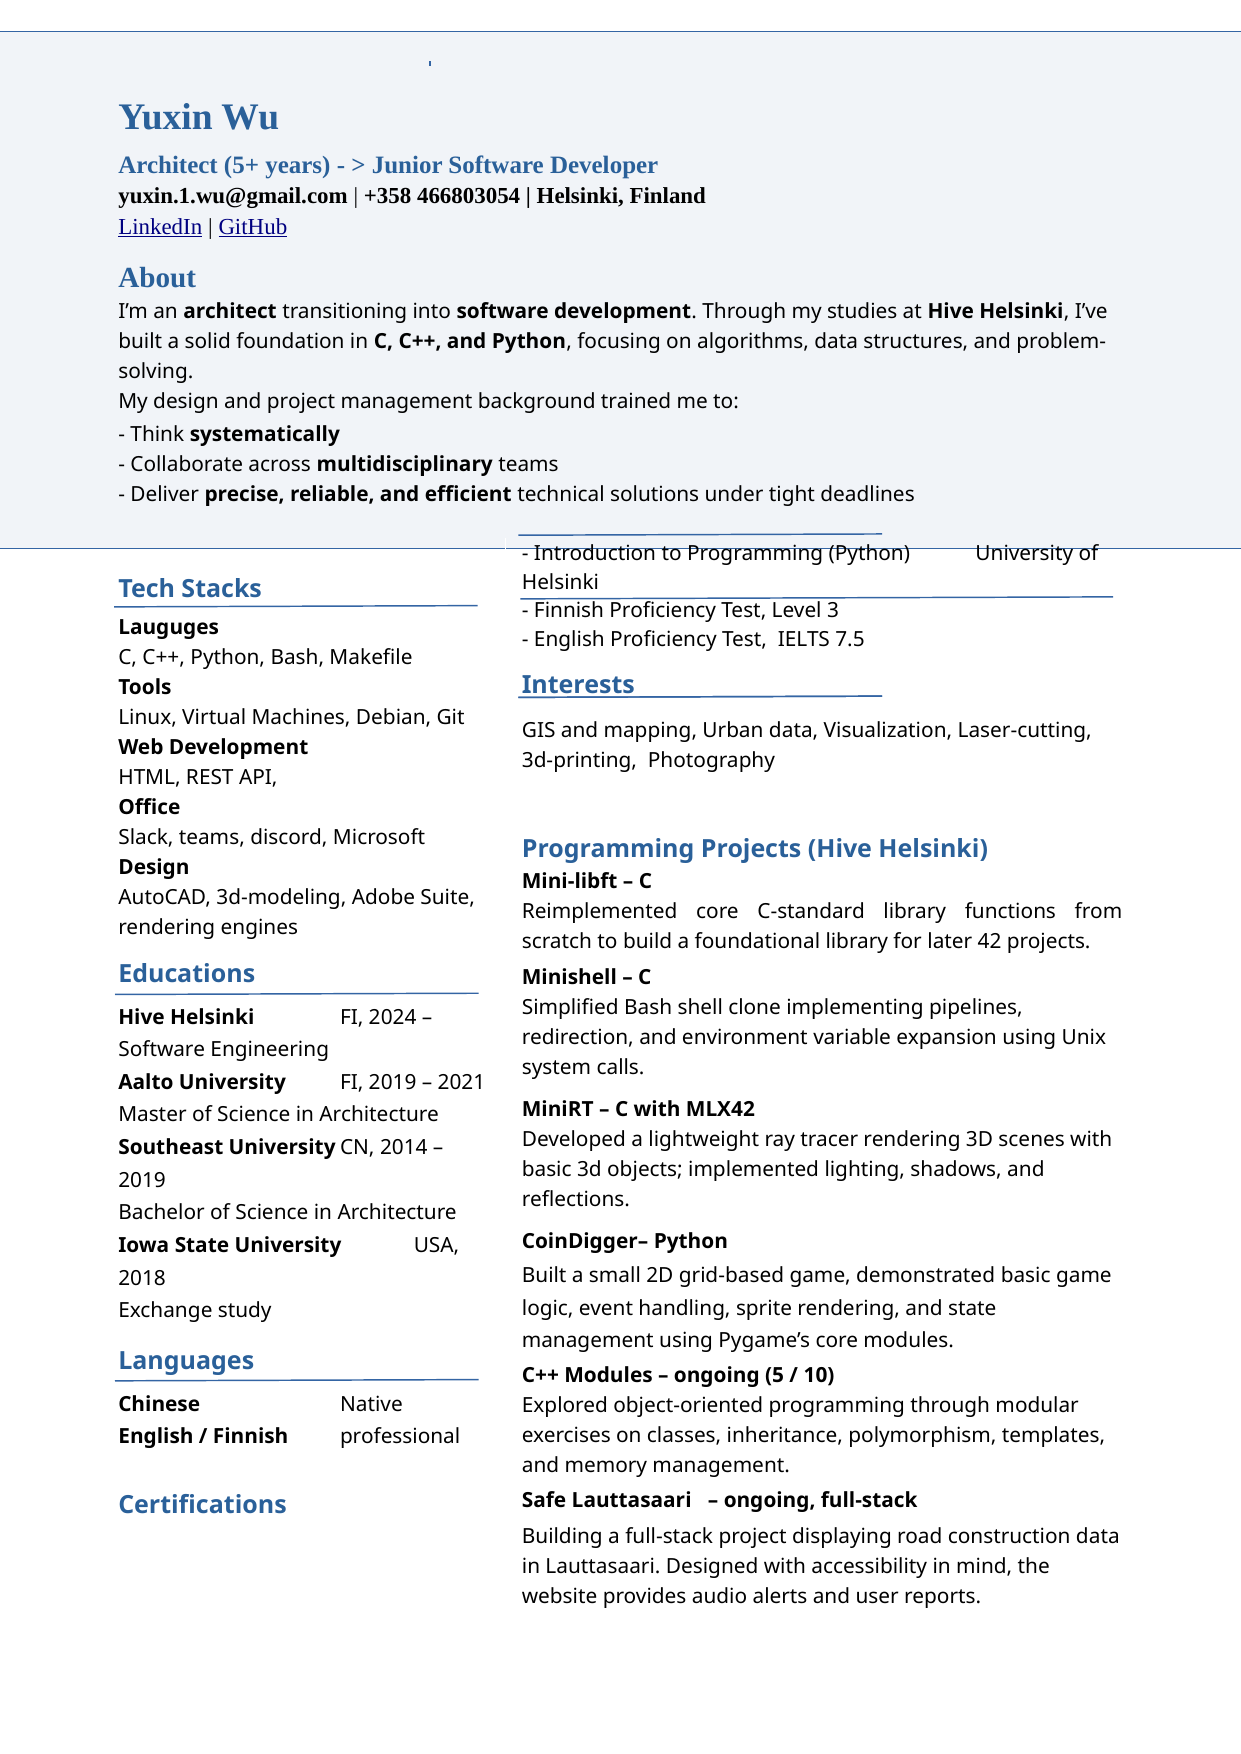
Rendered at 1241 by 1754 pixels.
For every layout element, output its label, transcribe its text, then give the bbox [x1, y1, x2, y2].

subtitle - English Proficiency Test, IELTS 7.5 [522, 624, 1122, 652]
text Design [118, 851, 489, 881]
text C, C++, Python, Bash, Makefile Tools [118, 641, 489, 701]
subtitle Interests [522, 667, 1122, 701]
text AutoCAD, 3d-modeling, Adobe Suite, rendering engines [118, 881, 489, 941]
text Exchange study [118, 1295, 489, 1324]
text Bachelor of Science in Architecture [118, 1197, 489, 1226]
text Iowa State University USA, 2018 [118, 1230, 489, 1291]
text Safe Lauttasaari – ongoing, full-stack [522, 1484, 1122, 1514]
text Southeast University CN, 2014 – 2019 [118, 1132, 489, 1193]
text Software Engineering [118, 1034, 489, 1063]
text Mini-libft – C [522, 865, 1122, 895]
text Aalto University FI, 2019 – 2021 [118, 1067, 489, 1095]
text Master of Science in Architecture [118, 1099, 489, 1128]
subtitle Tech Stacks [118, 571, 489, 605]
subtitle Programming Projects (Hive Helsinki) [522, 831, 1122, 865]
text Reimplemented core C-standard library functions from scratch to build a foundational library for later 42 projects. [522, 895, 1122, 955]
text MiniRT – C with MLX42 Developed a lightweight ray tracer rendering 3D scenes with basic 3d objects; implemented lighting, shadows, and reflections. [522, 1092, 1122, 1212]
text Lauguges [118, 611, 489, 641]
text HTML, REST API, Office [118, 761, 489, 821]
text Minishell – C Simplified Bash shell clone implementing pipelines, redirection, and environment variable expansion using Unix system calls. [522, 961, 1122, 1081]
text Built a small 2D grid-based game, demonstrated basic game logic, event handling, sprite rendering, and state management using Pygame’s core modules. [522, 1260, 1122, 1354]
subtitle - Introduction to Programming (Python) University of Helsinki [522, 549, 1122, 595]
picture [0, 32, 1241, 548]
text Chinese Native [118, 1389, 489, 1417]
subtitle Educations [118, 955, 489, 989]
subtitle CoinDigger– Python [522, 1224, 1122, 1254]
text Slack, teams, discord, Microsoft [118, 821, 489, 851]
text GIS and mapping, Urban data, Visualization, Laser-cutting, 3d-printing, Photography [522, 713, 1122, 773]
text Linux, Virtual Machines, Debian, Git Web Development [118, 701, 489, 761]
text C++ Modules – ongoing (5 / 10) Explored object-oriented programming through modular exercises on classes, inheritance, polymorphism, templates, and memory management. [522, 1358, 1122, 1478]
text Certifications [118, 1487, 489, 1521]
text Building a full-stack project displaying road construction data in Lauttasaari. Designed with accessibility in mind, the website provides audio alerts and user reports. [522, 1520, 1122, 1610]
subtitle Languages [118, 1342, 489, 1376]
text Hive Helsinki FI, 2024 – [118, 1002, 489, 1030]
text English / Finnish professional [118, 1422, 489, 1450]
subtitle - Finnish Proficiency Test, Level 3 [522, 595, 1122, 624]
